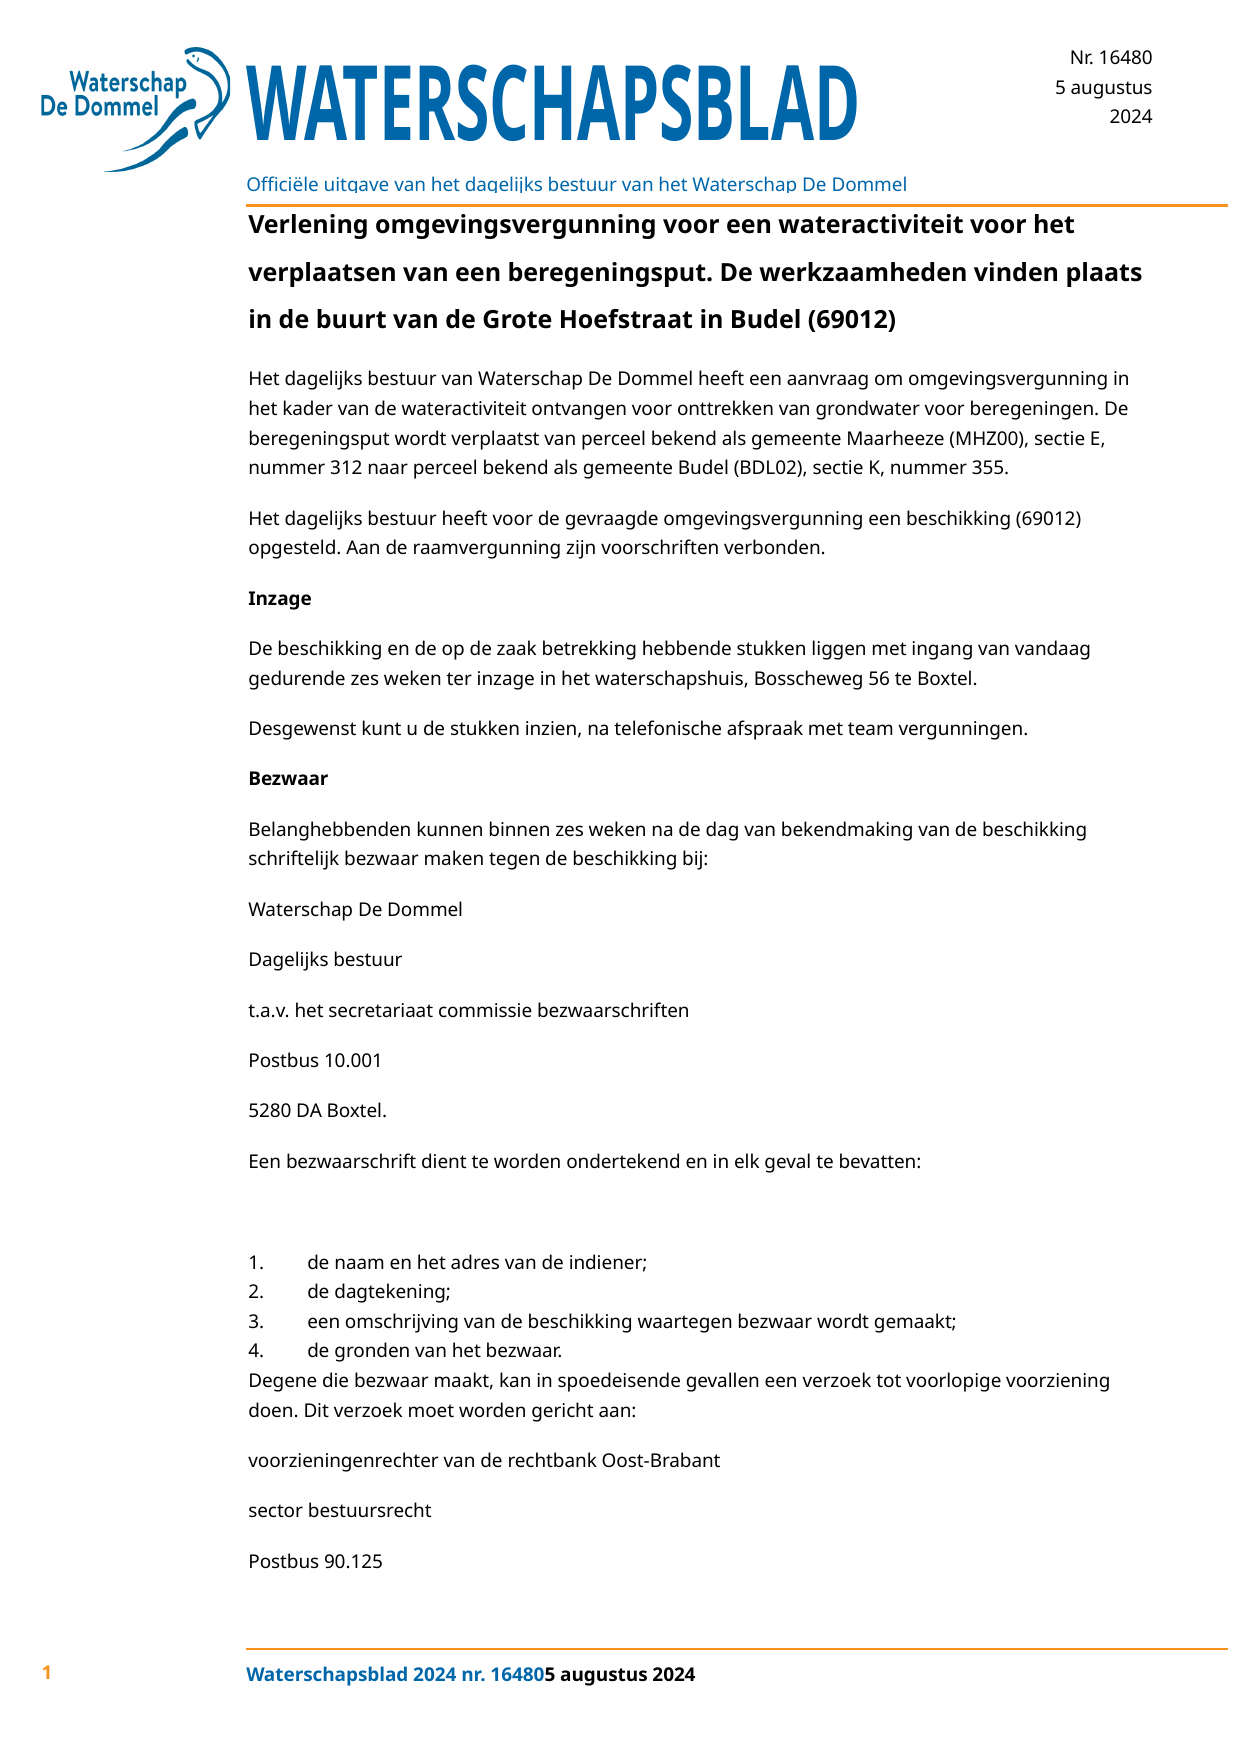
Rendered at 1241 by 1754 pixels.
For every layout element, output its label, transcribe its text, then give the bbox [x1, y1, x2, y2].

text Postbus 10.001 [248, 1047, 1152, 1073]
text Waterschap De Dommel [248, 896, 1152, 922]
picture [41, 47, 231, 172]
list een omschrijving van de beschikking waartegen bezwaar wordt gemaakt; [248, 1308, 1152, 1334]
text De beschikking en de op de zaak betrekking hebbende stukken liggen met ingang van vandaag gedurende zes weken ter inzage in het waterschapshuis, Bosscheweg 56 te Boxtel. [248, 635, 1152, 690]
text 5280 DA Boxtel. [248, 1098, 1152, 1123]
text Postbus 90.125 [248, 1548, 1152, 1574]
text sector bestuursrecht [248, 1498, 1152, 1523]
text Desgewenst kunt u de stukken inzien, na telefonische afspraak met team vergunningen. [248, 715, 1152, 741]
text Inzage [248, 585, 1152, 610]
text Het dagelijks bestuur heeft voor de gevraagde omgevingsvergunning een beschikking (69012) opgesteld. Aan de raamvergunning zijn voorschriften verbonden. [248, 505, 1152, 560]
picture [204, 47, 231, 76]
picture [45, 99, 51, 111]
list de naam en het adres van de indiener; [248, 1249, 1152, 1274]
text Verlening omgevingsvergunning voor een wateractiviteit voor het verplaatsen van een beregeningsput. De werkzaamheden vinden plaats in de buurt van de Grote Hoefstraat in Budel (69012) [248, 207, 1152, 336]
text Het dagelijks bestuur van Waterschap De Dommel heeft een aanvraag om omgevingsvergunning in het kader van de wateractiviteit ontvangen voor onttrekken van grondwater voor beregeningen. De beregeningsput wordt verplaatst van perceel bekend als gemeente Maarheeze (MHZ00), sectie E, nummer 312 naar perceel bekend als gemeente Budel (BDL02), sectie K, nummer 355. [248, 366, 1152, 480]
text t.a.v. het secretariaat commissie bezwaarschriften [248, 997, 1152, 1022]
text voorzieningenrechter van de rechtbank Oost-Brabant [248, 1447, 1152, 1473]
list de gronden van het bezwaar. [248, 1338, 1152, 1363]
text Degene die bezwaar maakt, kan in spoedeisende gevallen een verzoek tot voorlopige voorziening doen. Dit verzoek moet worden gericht aan: [248, 1367, 1152, 1422]
text Dagelijks bestuur [248, 946, 1152, 972]
picture [198, 118, 210, 131]
text Een bezwaarschrift dient te worden ondertekend en in elk geval te bevatten: [248, 1148, 1152, 1174]
list de dagtekening; [248, 1278, 1152, 1304]
text Bezwaar [248, 766, 1152, 791]
text Belanghebbenden kunnen binnen zes weken na de dag van bekendmaking van de beschikking schriftelijk bezwaar maken tegen de beschikking bij: [248, 816, 1152, 871]
